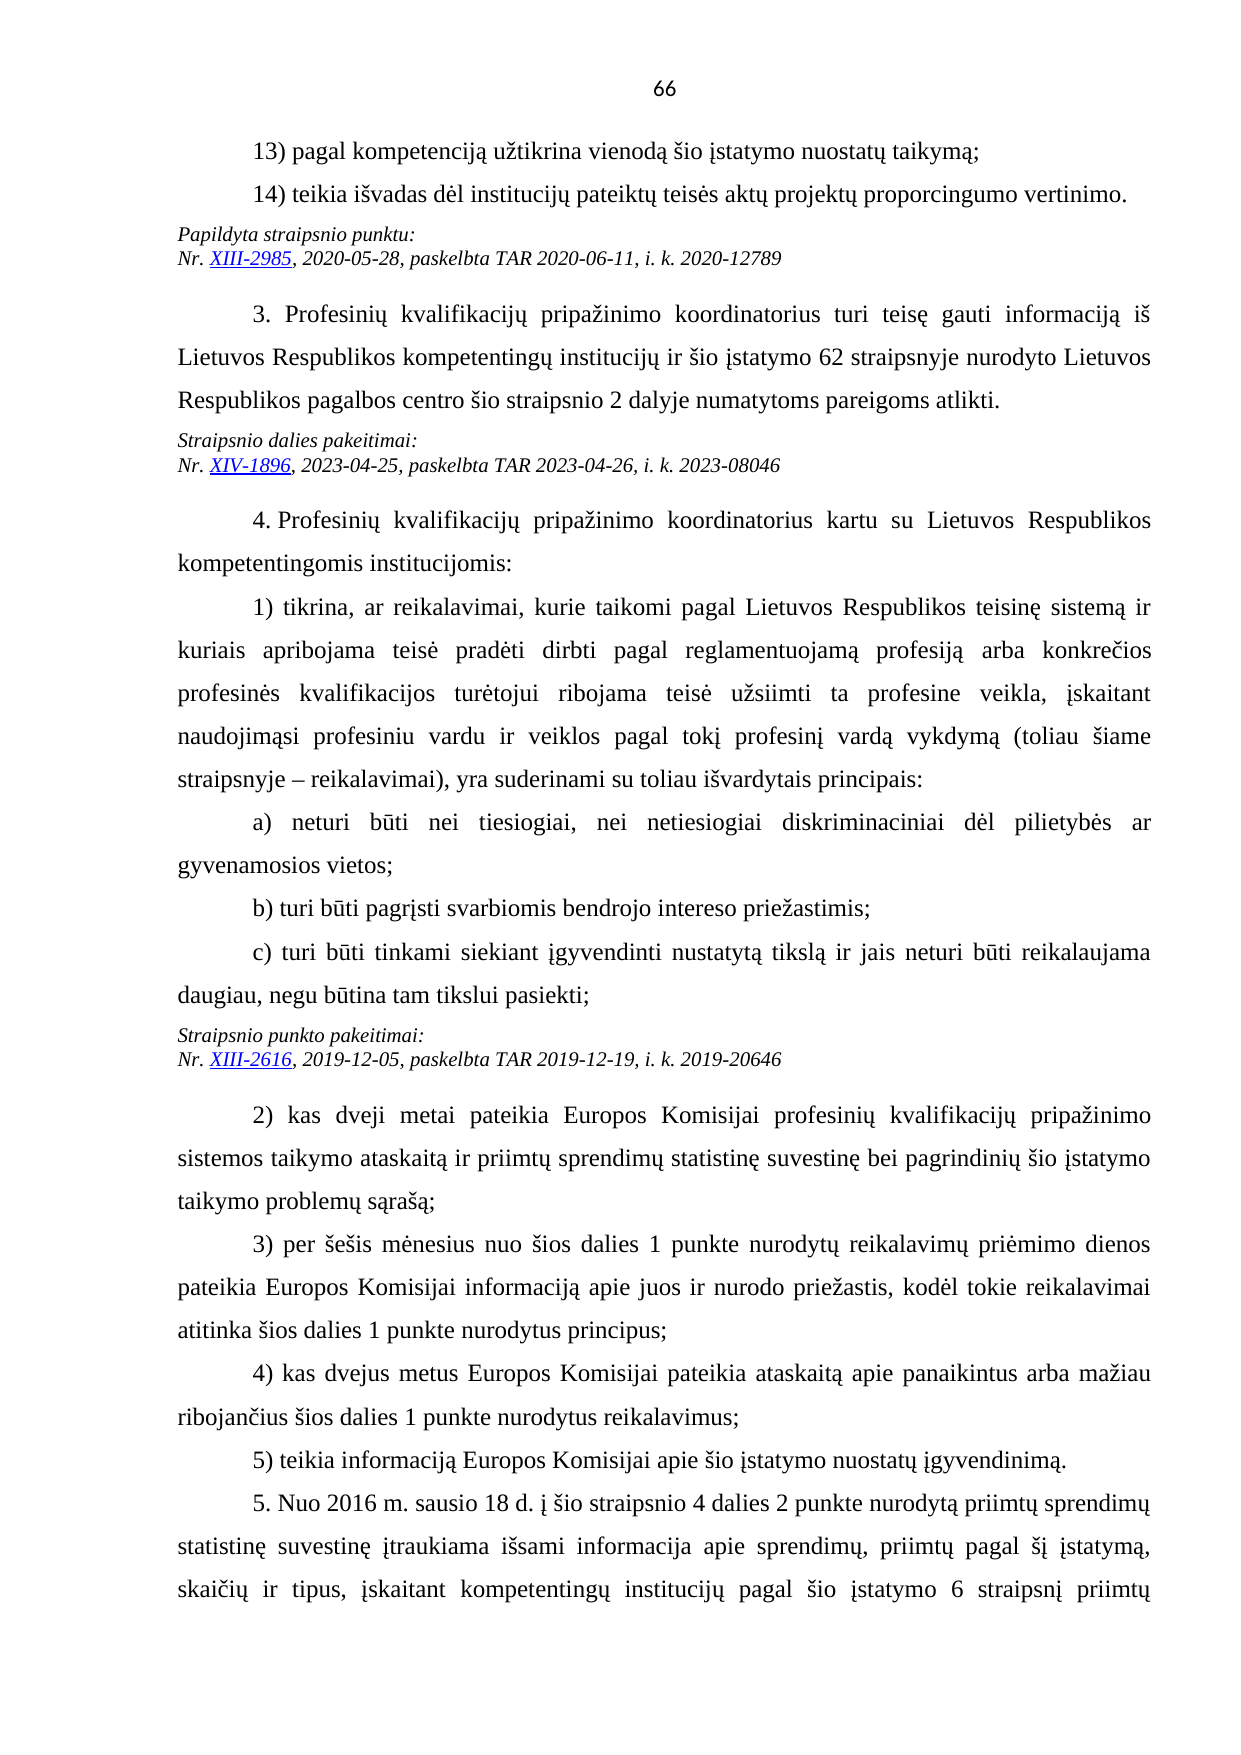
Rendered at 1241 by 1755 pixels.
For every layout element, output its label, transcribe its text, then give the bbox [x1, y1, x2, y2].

text Nr. XIV-1896, 2023-04-25, paskelbta TAR 2023-04-26, i. k. 2023-08046 [177, 452, 1152, 477]
text 1) tikrina, ar reikalavimai, kurie taikomi pagal Lietuvos Respublikos teisinę sistemą ir kuriais apribojama teisė pradėti dirbti pagal reglamentuojamą profesiją arba konkrečios profesinės kvalifikacijos turėtojui ribojama teisė užsiimti ta profesine veikla, įskaitant naudojimąsi profesiniu vardu ir veiklos pagal tokį profesinį vardą vykdymą (toliau šiame straipsnyje – reikalavimai), yra suderinami su toliau išvardytais principais: [177, 592, 1152, 793]
text 5) teikia informaciją Europos Komisijai apie šio įstatymo nuostatų įgyvendinimą. [177, 1445, 1152, 1473]
text Nr. XIII-2985, 2020-05-28, paskelbta TAR 2020-06-11, i. k. 2020-12789 [177, 246, 1152, 270]
text Straipsnio punkto pakeitimai: [177, 1023, 1152, 1047]
text Nr. XIII-2616, 2019-12-05, paskelbta TAR 2019-12-19, i. k. 2019-20646 [177, 1047, 1152, 1071]
text 2) kas dveji metai pateikia Europos Komisijai profesinių kvalifikacijų pripažinimo sistemos taikymo ataskaitą ir priimtų sprendimų statistinę suvestinę bei pagrindinių šio įstatymo taikymo problemų sąrašą; [177, 1100, 1152, 1215]
text Papildyta straipsnio punktu: [177, 222, 1152, 246]
text 14) teikia išvadas dėl institucijų pateiktų teisės aktų projektų proporcingumo vertinimo. [177, 179, 1152, 208]
text 4) kas dvejus metus Europos Komisijai pateikia ataskaitą apie panaikintus arba mažiau ribojančius šios dalies 1 punkte nurodytus reikalavimus; [177, 1358, 1152, 1430]
text 5. Nuo 2016 m. sausio 18 d. į šio straipsnio 4 dalies 2 punkte nurodytą priimtų sprendimų statistinę suvestinę įtraukiama išsami informacija apie sprendimų, priimtų pagal šį įstatymą, skaičių ir tipus, įskaitant kompetentingų institucijų pagal šio įstatymo 6 straipsnį priimtų [177, 1488, 1152, 1603]
text 3) per šešis mėnesius nuo šios dalies 1 punkte nurodytų reikalavimų priėmimo dienos pateikia Europos Komisijai informaciją apie juos ir nurodo priežastis, kodėl tokie reikalavimai atitinka šios dalies 1 punkte nurodytus principus; [177, 1229, 1152, 1344]
text 3. Profesinių kvalifikacijų pripažinimo koordinatorius turi teisę gauti informaciją iš Lietuvos Respublikos kompetentingų institucijų ir šio įstatymo 62 straipsnyje nurodyto Lietuvos Respublikos pagalbos centro šio straipsnio 2 dalyje numatytoms pareigoms atlikti. [177, 299, 1152, 414]
text 13) pagal kompetenciją užtikrina vienodą šio įstatymo nuostatų taikymą; [177, 136, 1152, 165]
text a) neturi būti nei tiesiogiai, nei netiesiogiai diskriminaciniai dėl pilietybės ar gyvenamosios vietos; [177, 807, 1152, 879]
text c) turi būti tinkami siekiant įgyvendinti nustatytą tikslą ir jais neturi būti reikalaujama daugiau, negu būtina tam tikslui pasiekti; [177, 937, 1152, 1008]
text b) turi būti pagrįsti svarbiomis bendrojo intereso priežastimis; [177, 893, 1152, 922]
text Straipsnio dalies pakeitimai: [177, 428, 1152, 452]
text 4. Profesinių kvalifikacijų pripažinimo koordinatorius kartu su Lietuvos Respublikos kompetentingomis institucijomis: [177, 505, 1152, 577]
